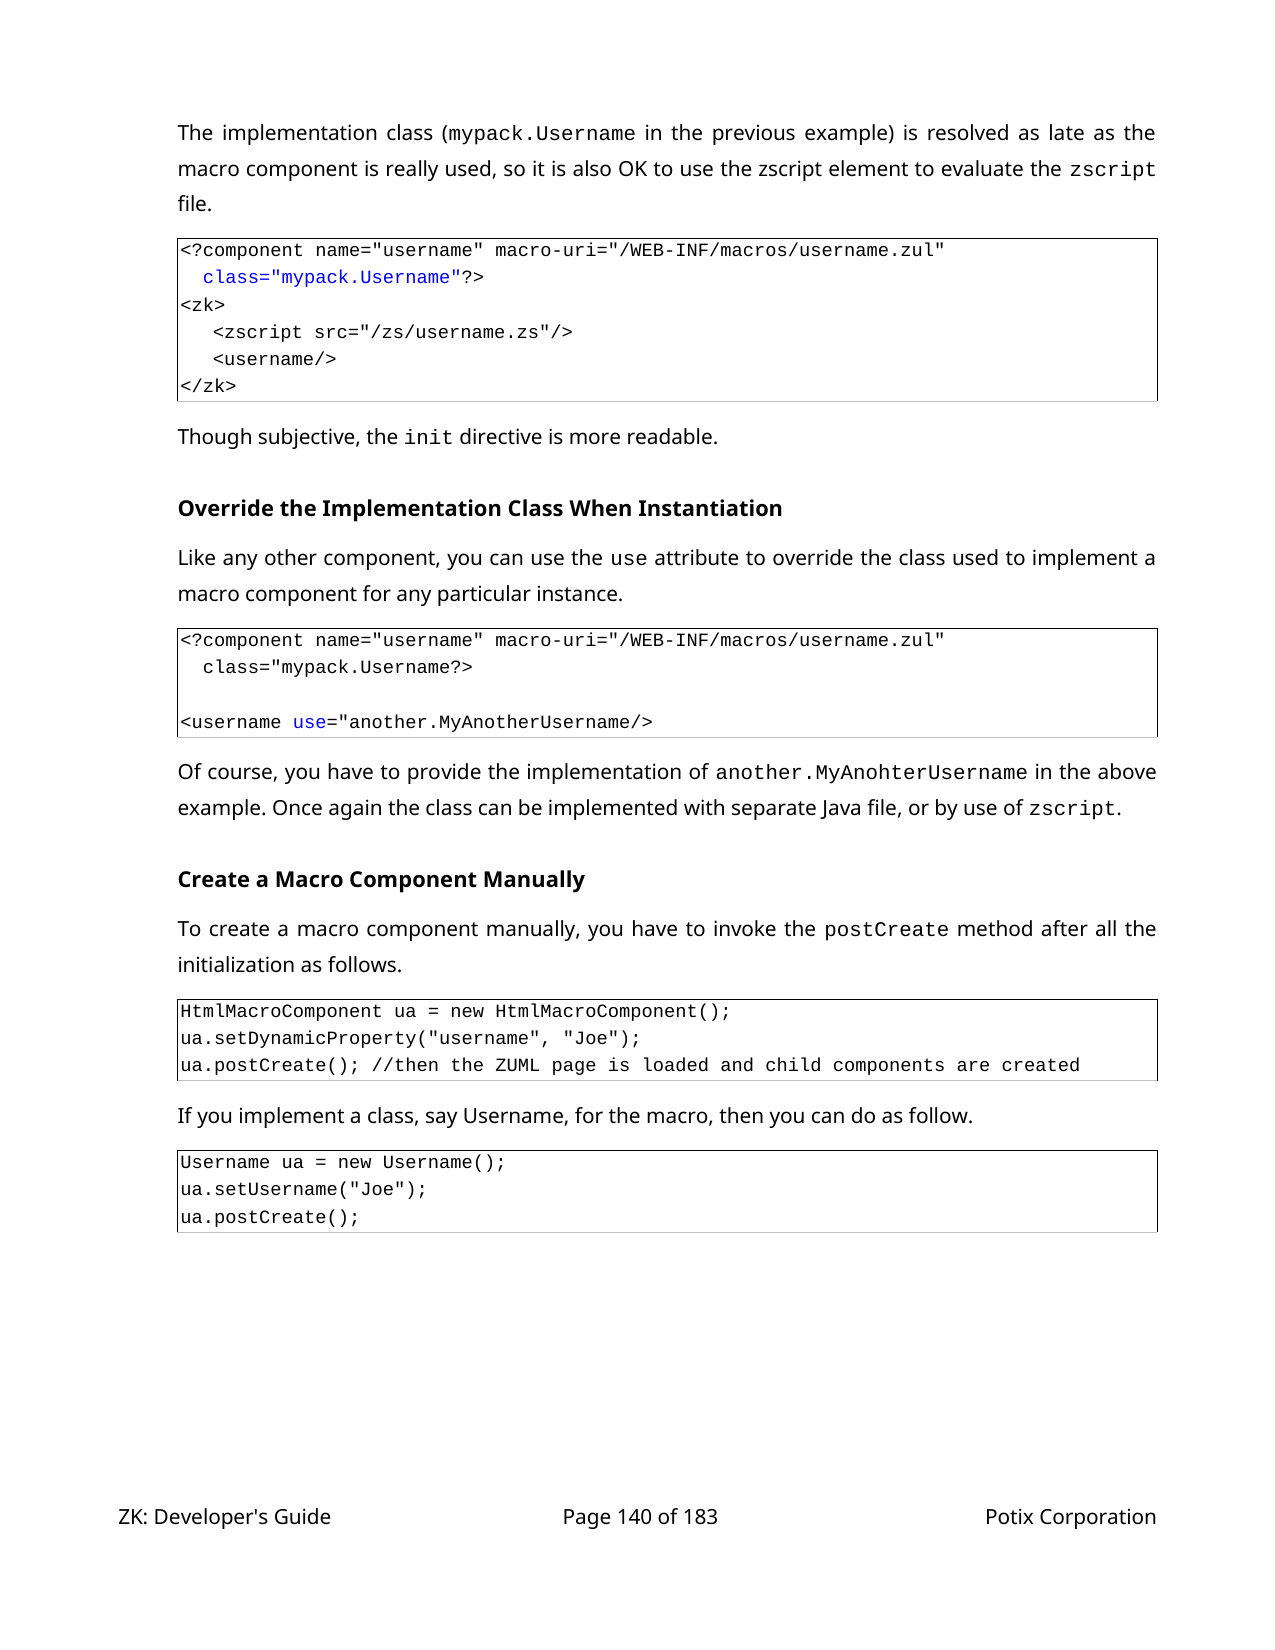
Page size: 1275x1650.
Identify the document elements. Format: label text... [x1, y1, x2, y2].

text To create a macro component manually, you have to invoke the postCreate method after all the initialization as follows. [177, 914, 1157, 978]
text ua.setDynamicProperty("username", "Joe"); [178, 1026, 1157, 1050]
text ua.setUsername("Joe"); [178, 1177, 1157, 1202]
text class="mypack.Username"?> [178, 265, 1157, 289]
text ua.postCreate(); //then the ZUML page is loaded and child components are created [178, 1053, 1157, 1080]
text Like any other component, you can use the use attribute to override the class used to implement a macro component for any particular instance. [177, 543, 1157, 607]
text <zk> [178, 292, 1157, 317]
subtitle Create a Macro Component Manually [177, 864, 1157, 894]
text If you implement a class, say Username, for the macro, then you can do as follow. [177, 1101, 1157, 1129]
text The implementation class (mypack.Username in the previous example) is resolved as late as the macro component is really used, so it is also OK to use the zscript element to evaluate the zscript file. [177, 118, 1157, 217]
text Though subjective, the init directive is more readable. [177, 422, 1157, 450]
text <?component name="username" macro-uri="/WEB-INF/macros/username.zul" [178, 239, 1157, 262]
text Of course, you have to provide the implementation of another.MyAnohterUsername in the above example. Once again the class can be implemented with separate Java file, or by use of zscript. [177, 757, 1157, 821]
text HtmlMacroComponent ua = new HtmlMacroComponent(); [178, 1000, 1157, 1023]
text <zscript src="/zs/username.zs"/> [178, 319, 1157, 344]
text <?component name="username" macro-uri="/WEB-INF/macros/username.zul" [178, 629, 1157, 652]
text class="mypack.Username?> [178, 655, 1157, 679]
text </zk> [178, 374, 1157, 401]
text <username use="another.MyAnotherUsername/> [178, 709, 1157, 737]
text <username/> [178, 347, 1157, 371]
text Username ua = new Username(); [178, 1151, 1157, 1174]
text ua.postCreate(); [178, 1204, 1157, 1232]
subtitle Override the Implementation Class When Instantiation [177, 493, 1157, 523]
